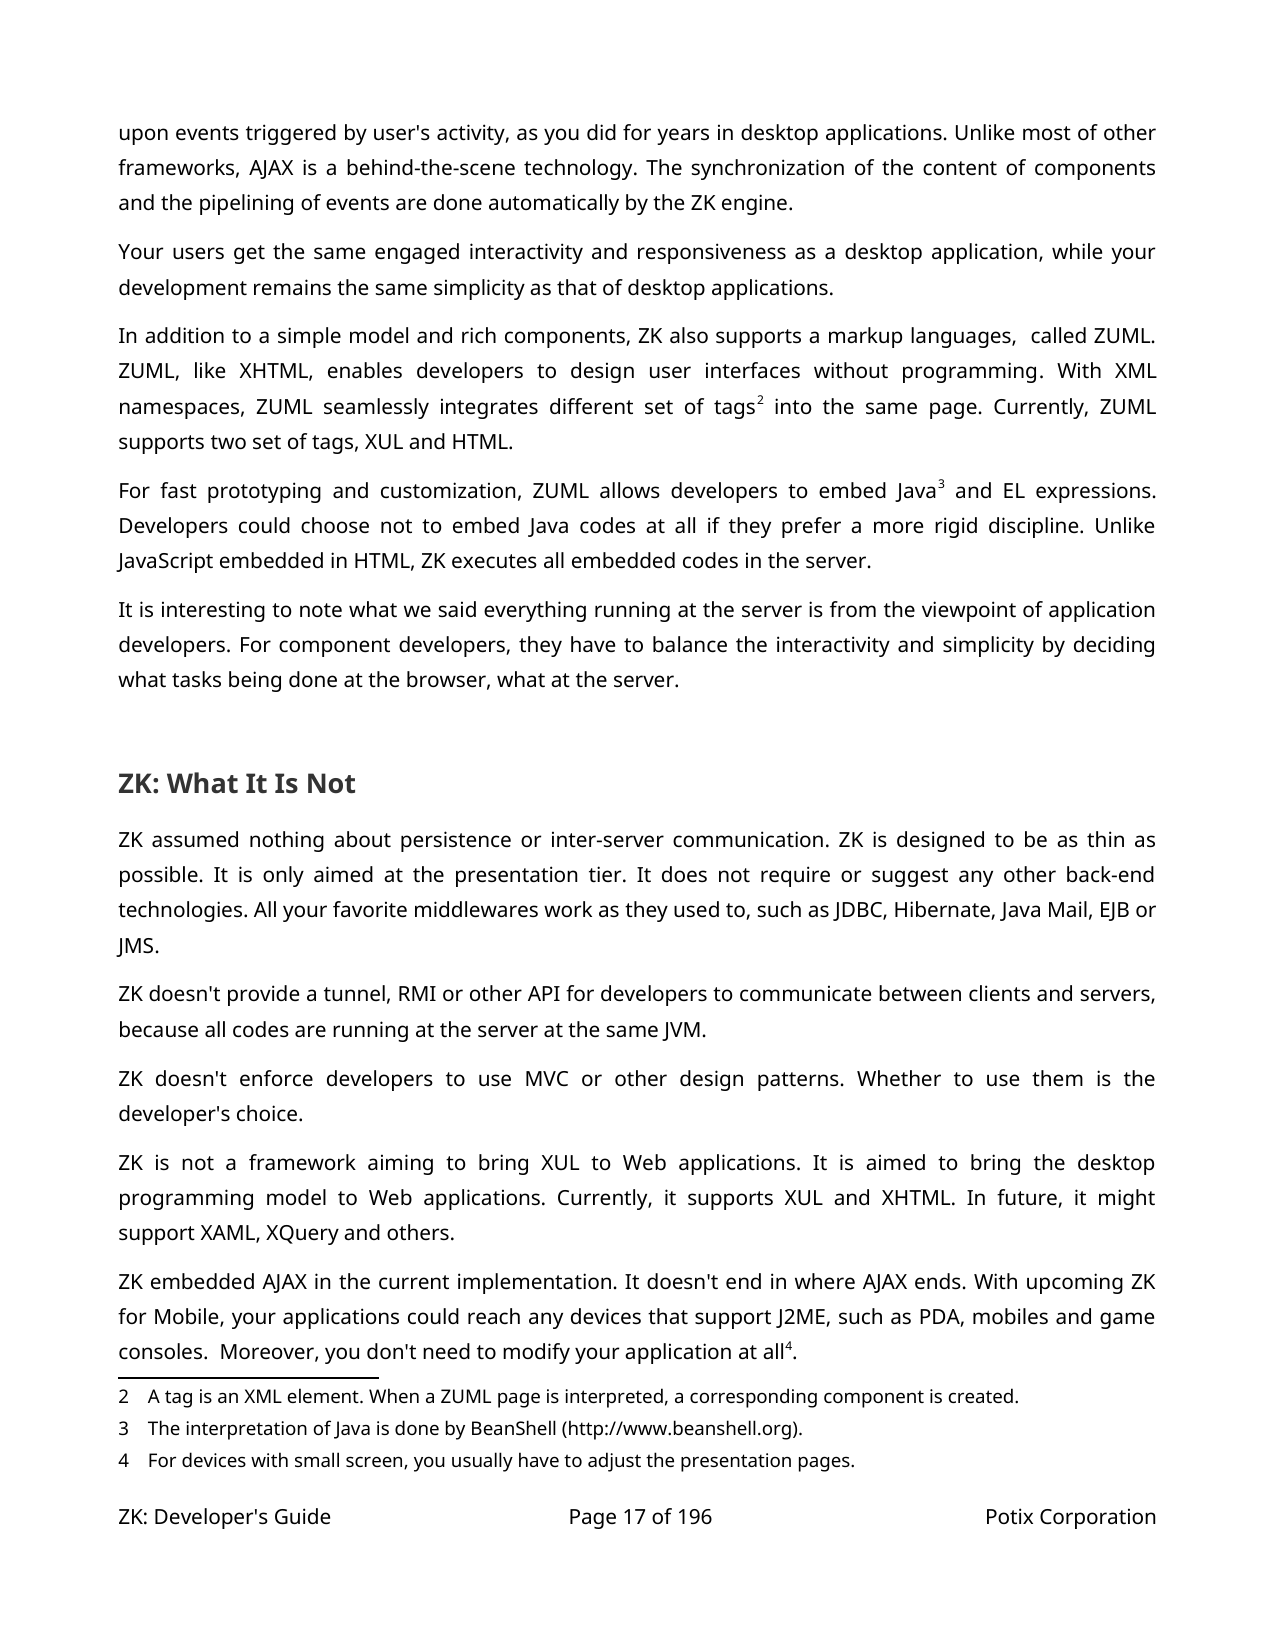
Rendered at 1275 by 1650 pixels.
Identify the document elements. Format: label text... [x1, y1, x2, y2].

text ZK doesn't enforce developers to use MVC or other design patterns. Whether to use them is the developer's choice. [118, 1064, 1157, 1127]
text It is interesting to note what we said everything running at the server is from the viewpoint of application developers. For component developers, they have to balance the interactivity and simplicity by deciding what tasks being done at the browser, what at the server. [118, 595, 1157, 694]
text ZK embedded AJAX in the current implementation. It doesn't end in where AJAX ends. With upcoming ZK for Mobile, your applications could reach any devices that support J2ME, such as PDA, mobiles and game consoles. Moreover, you don't need to modify your application at all. [118, 1267, 1157, 1366]
text For fast prototyping and customization, ZUML allows developers to embed Java and EL expressions. Developers could choose not to embed Java codes at all if they prefer a more rigid discipline. Unlike JavaScript embedded in HTML, ZK executes all embedded codes in the server. [118, 476, 1157, 574]
text ZK assumed nothing about persistence or inter-server communication. ZK is designed to be as thin as possible. It is only aimed at the presentation tier. It does not require or suggest any other back-end technologies. All your favorite middlewares work as they used to, such as JDBC, Hibernate, Java Mail, EJB or JMS. [118, 825, 1157, 959]
text ZK is not a framework aiming to bring XUL to Web applications. It is aimed to bring the desktop programming model to Web applications. Currently, it supports XUL and XHTML. In future, it might support XAML, XQuery and others. [118, 1148, 1157, 1246]
text In addition to a simple model and rich components, ZK also supports a markup languages, called ZUML. ZUML, like XHTML, enables developers to design user interfaces without programming. With XML namespaces, ZUML seamlessly integrates different set of tags into the same page. Currently, ZUML supports two set of tags, XUL and HTML. [118, 321, 1157, 455]
text The interpretation of Java is done by BeanShell (http://www.beanshell.org). [118, 1416, 1157, 1441]
text A tag is an XML element. When a ZUML page is interpreted, a corresponding component is created. [118, 1384, 1157, 1409]
subtitle ZK: What It Is Not [118, 765, 1157, 801]
text upon events triggered by user's activity, as you did for years in desktop applications. Unlike most of other frameworks, AJAX is a behind-the-scene technology. The synchronization of the content of components and the pipelining of events are done automatically by the ZK engine. [118, 118, 1157, 217]
text Your users get the same engaged interactivity and responsiveness as a desktop application, while your development remains the same simplicity as that of desktop applications. [118, 237, 1157, 301]
text For devices with small screen, you usually have to adjust the presentation pages. [118, 1447, 1157, 1473]
text ZK doesn't provide a tunnel, RMI or other API for developers to communicate between clients and servers, because all codes are running at the server at the same JVM. [118, 979, 1157, 1043]
